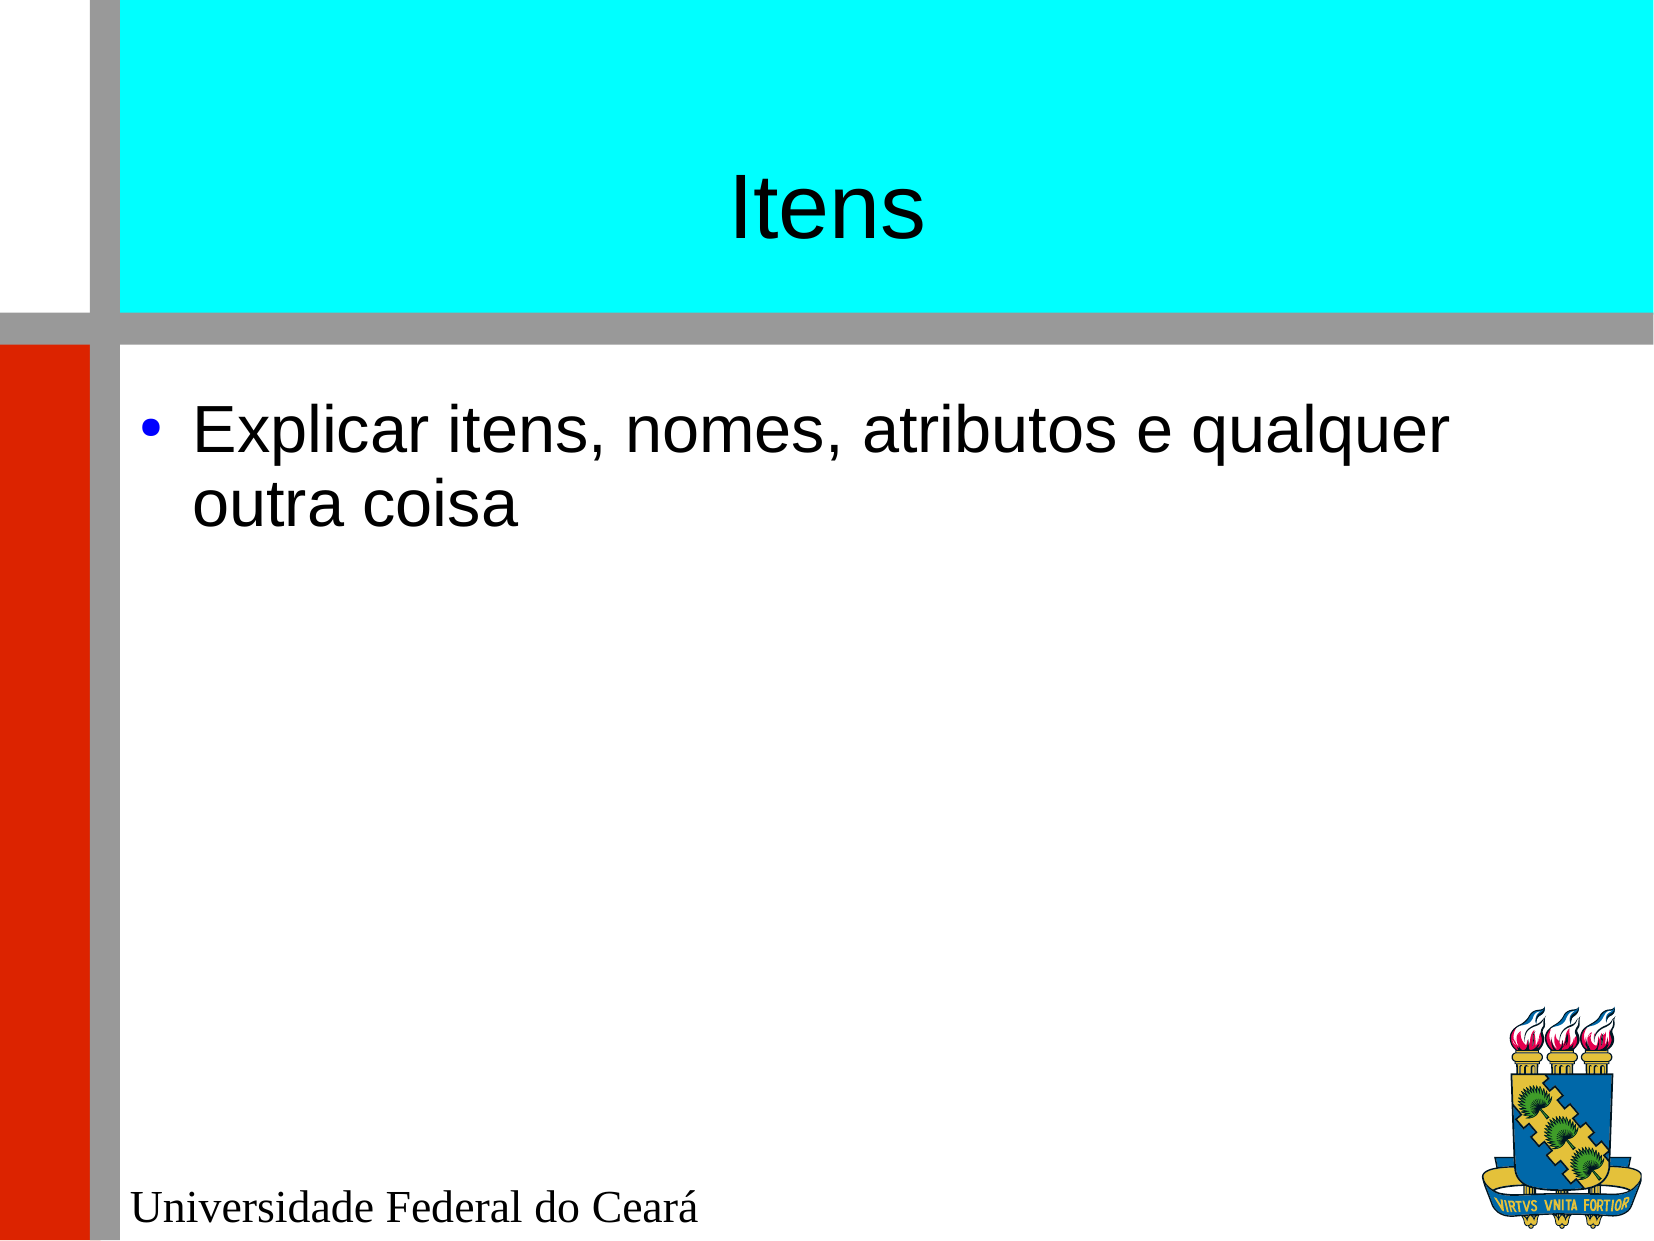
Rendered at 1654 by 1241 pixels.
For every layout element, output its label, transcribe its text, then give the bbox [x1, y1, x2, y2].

title Itens [121, 102, 1534, 310]
list Explicar itens, nomes, atributos e qualquer outra coisa [121, 391, 1534, 1111]
